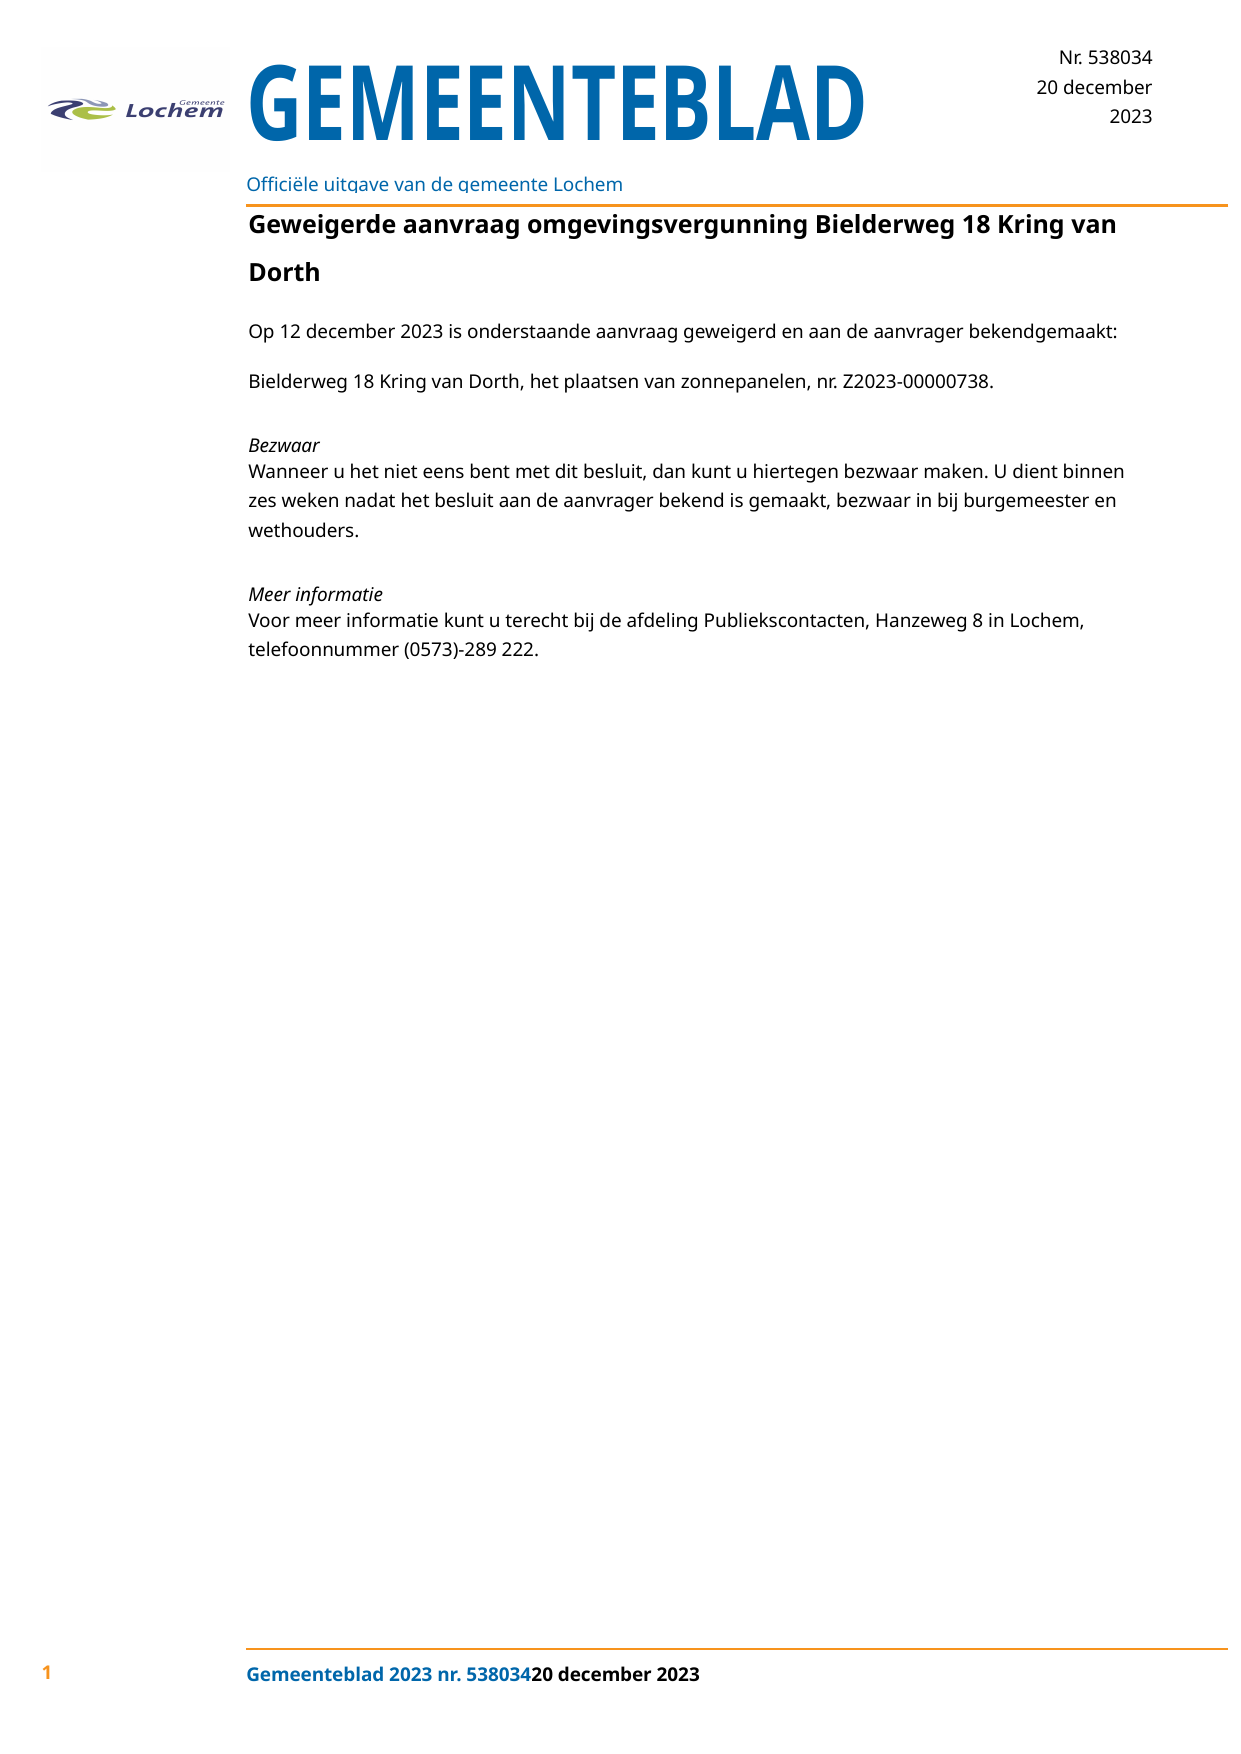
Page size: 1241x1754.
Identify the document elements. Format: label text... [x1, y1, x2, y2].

text Op 12 december 2023 is onderstaande aanvraag geweigerd en aan de aanvrager bekendgemaakt: [248, 318, 1152, 344]
text Geweigerde aanvraag omgevingsvergunning Bielderweg 18 Kring van Dorth [248, 207, 1152, 288]
picture [41, 47, 231, 172]
text Wanneer u het niet eens bent met dit besluit, dan kunt u hiertegen bezwaar maken. U dient binnen zes weken nadat het besluit aan de aanvrager bekend is gemaakt, bezwaar in bij burgemeester en wethouders. [248, 458, 1152, 543]
text Bielderweg 18 Kring van Dorth, het plaatsen van zonnepanelen, nr. Z2023-00000738. [248, 368, 1152, 394]
text Bezwaar [248, 432, 1152, 458]
text Voor meer informatie kunt u terecht bij de afdeling Publiekscontacten, Hanzeweg 8 in Lochem, telefoonnummer (0573)-289 222. [248, 607, 1152, 662]
text Meer informatie [248, 581, 1152, 607]
